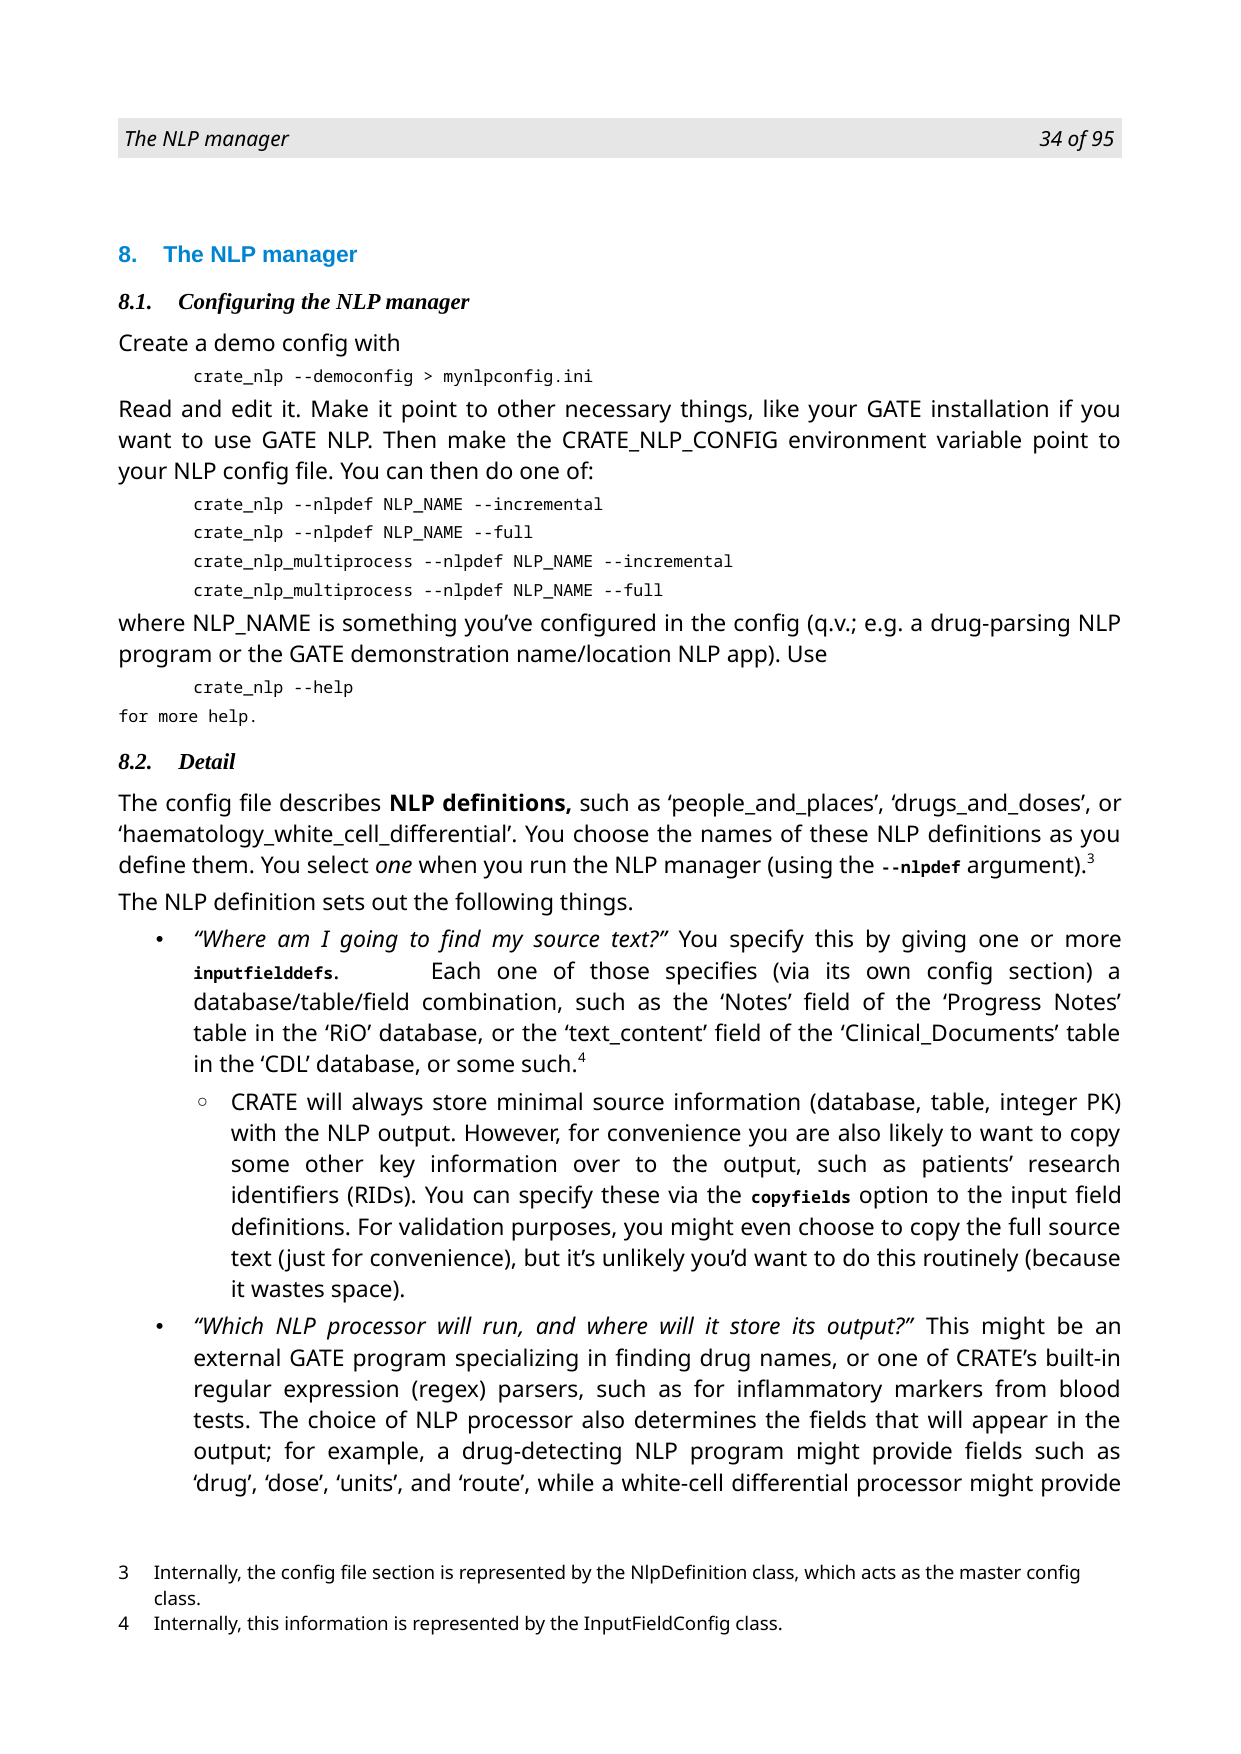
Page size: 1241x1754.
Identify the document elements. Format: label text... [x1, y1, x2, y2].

text crate_nlp --nlpdef NLP_NAME --incremental [118, 492, 1122, 515]
list Internally, this information is represented by the InputFieldConfig class. [118, 1610, 1122, 1636]
subtitle The NLP manager [118, 241, 1122, 267]
text crate_nlp --help [177, 676, 1122, 698]
text crate_nlp_multiprocess --nlpdef NLP_NAME --incremental [118, 550, 1122, 572]
text Internally, the config file section is represented by the NlpDefinition class, which acts as the master config class. [118, 1559, 1122, 1610]
list “Which NLP processor will run, and where will it store its output?” This might be an external GATE program specializing in finding drug names, or one of CRATE’s built-in regular expression (regex) parsers, such as for inflammatory markers from blood tests. The choice of NLP processor also determines the fields that will appear in the output; for example, a drug-detecting NLP program might provide fields such as ‘drug’, ‘dose’, ‘units’, and ‘route’, while a white-cell differential processor might provide [156, 1310, 1122, 1498]
list “Where am I going to find my source text?” You specify this by giving one or more inputfielddefs. Each one of those specifies (via its own config section) a database/table/field combination, such as the ‘Notes’ field of the ‘Progress Notes’ table in the ‘RiO’ database, or the ‘text_content’ field of the ‘Clinical_Documents’ table in the ‘CDL’ database, or some such. [156, 923, 1122, 1080]
text Create a demo config with [118, 327, 1122, 358]
text crate_nlp --nlpdef NLP_NAME --full [118, 521, 1122, 544]
subtitle Detail [118, 748, 1122, 774]
subtitle Configuring the NLP manager [118, 288, 1122, 314]
text The config file describes NLP definitions, such as ‘people_and_places’, ‘drugs_and_doses’, or ‘haematology_white_cell_differential’. You choose the names of these NLP definitions as you define them. You select one when you run the NLP manager (using the --nlpdef argument). [118, 787, 1122, 880]
list CRATE will always store minimal source information (database, table, integer PK) with the NLP output. However, for convenience you are also likely to want to copy some other key information over to the output, such as patients’ research identifiers (RIDs). You can specify these via the copyfields option to the input field definitions. For validation purposes, you might even choose to copy the full source text (just for convenience), but it’s unlikely you’d want to do this routinely (because it wastes space). [193, 1086, 1122, 1304]
text crate_nlp --democonfig > mynlpconfig.ini [118, 364, 1122, 387]
text The NLP definition sets out the following things. [118, 886, 1122, 917]
text crate_nlp_multiprocess --nlpdef NLP_NAME --full [118, 578, 1122, 601]
text Read and edit it. Make it point to other necessary things, like your GATE installation if you want to use GATE NLP. Then make the CRATE_NLP_CONFIG environment variable point to your NLP config file. You can then do one of: [118, 393, 1122, 487]
text where NLP_NAME is something you’ve configured in the config (q.v.; e.g. a drug-parsing NLP program or the GATE demonstration name/location NLP app). Use [118, 607, 1122, 669]
text for more help. [118, 704, 1122, 727]
